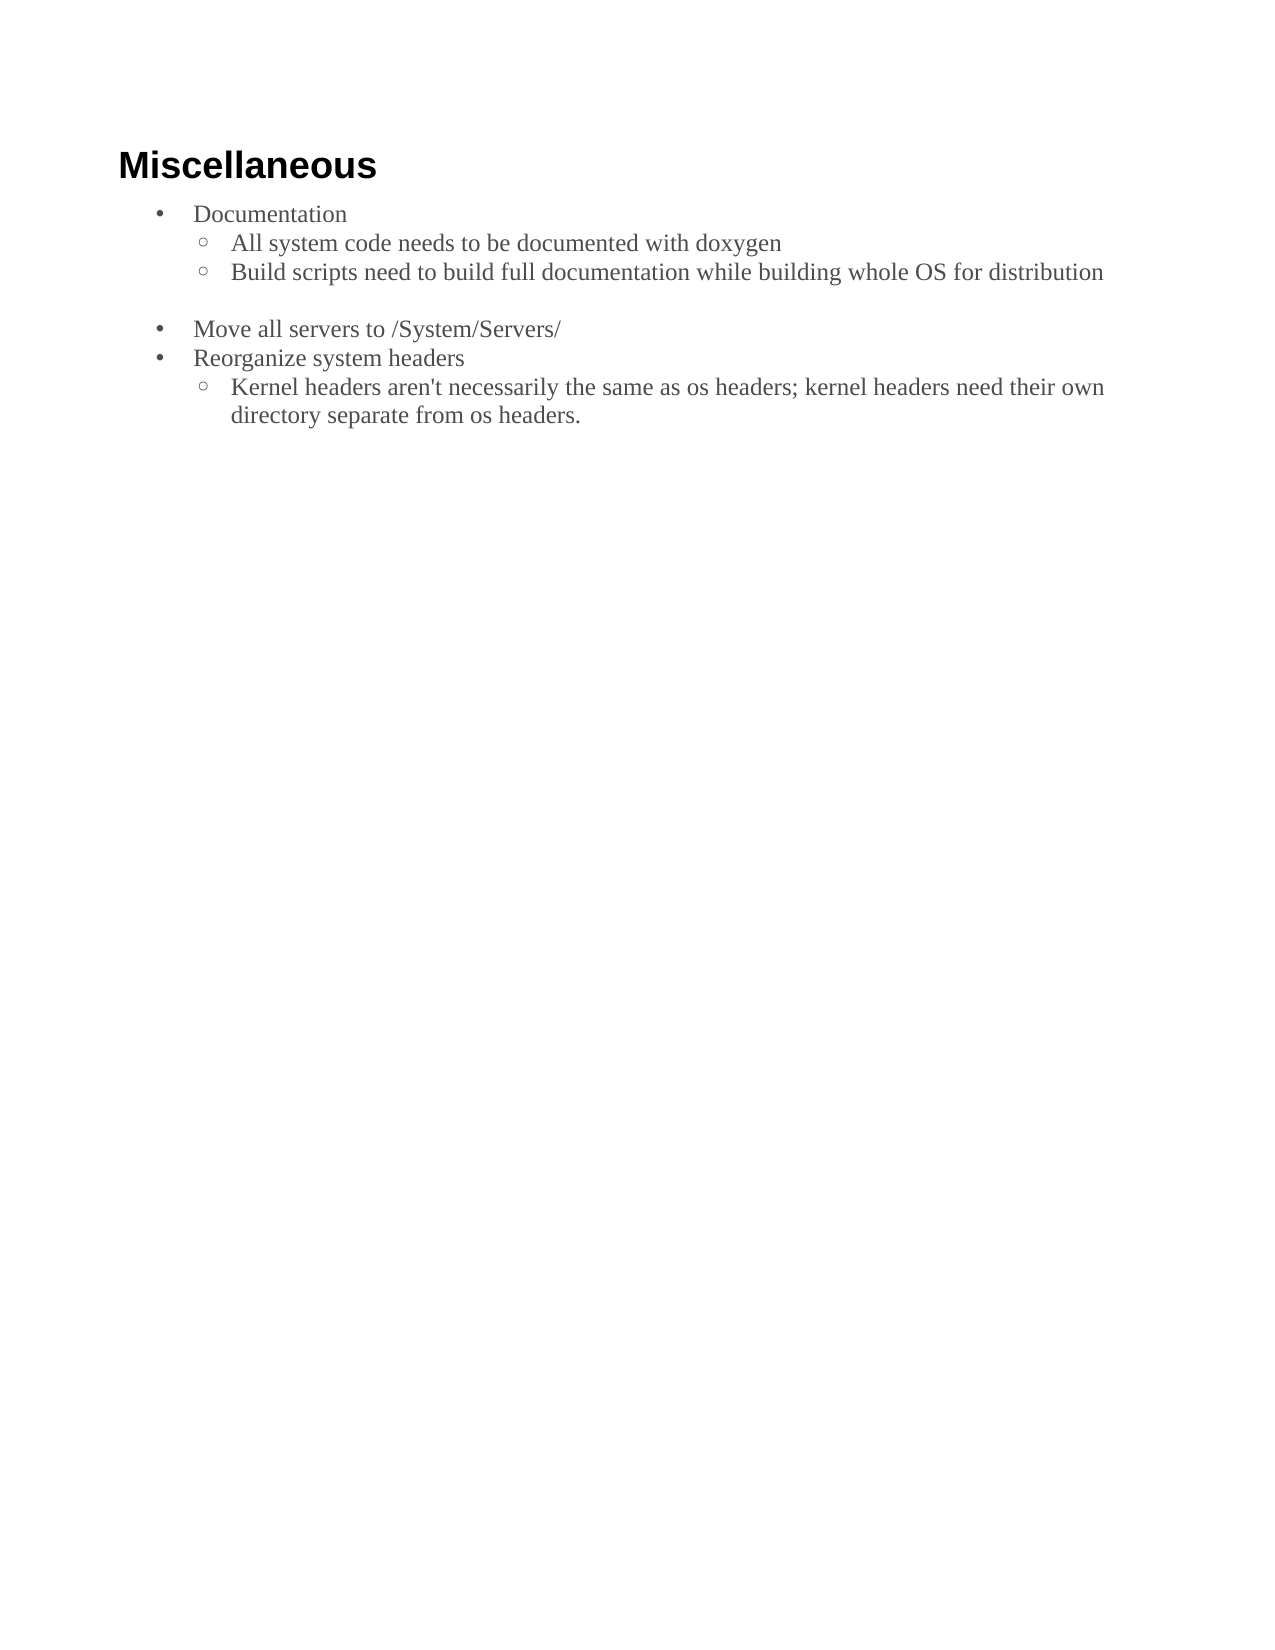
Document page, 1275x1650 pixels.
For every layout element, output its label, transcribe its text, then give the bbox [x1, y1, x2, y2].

list All system code needs to be documented with doxygen [193, 228, 1157, 257]
list Kernel headers aren't necessarily the same as os headers; kernel headers need their own directory separate from os headers. [193, 372, 1157, 429]
list Build scripts need to build full documentation while building whole OS for distribution [193, 257, 1157, 286]
list Move all servers to /System/Servers/ [156, 314, 1157, 343]
subtitle Miscellaneous [118, 143, 1157, 187]
list Documentation [156, 199, 1157, 228]
list Reorganize system headers [156, 343, 1157, 372]
